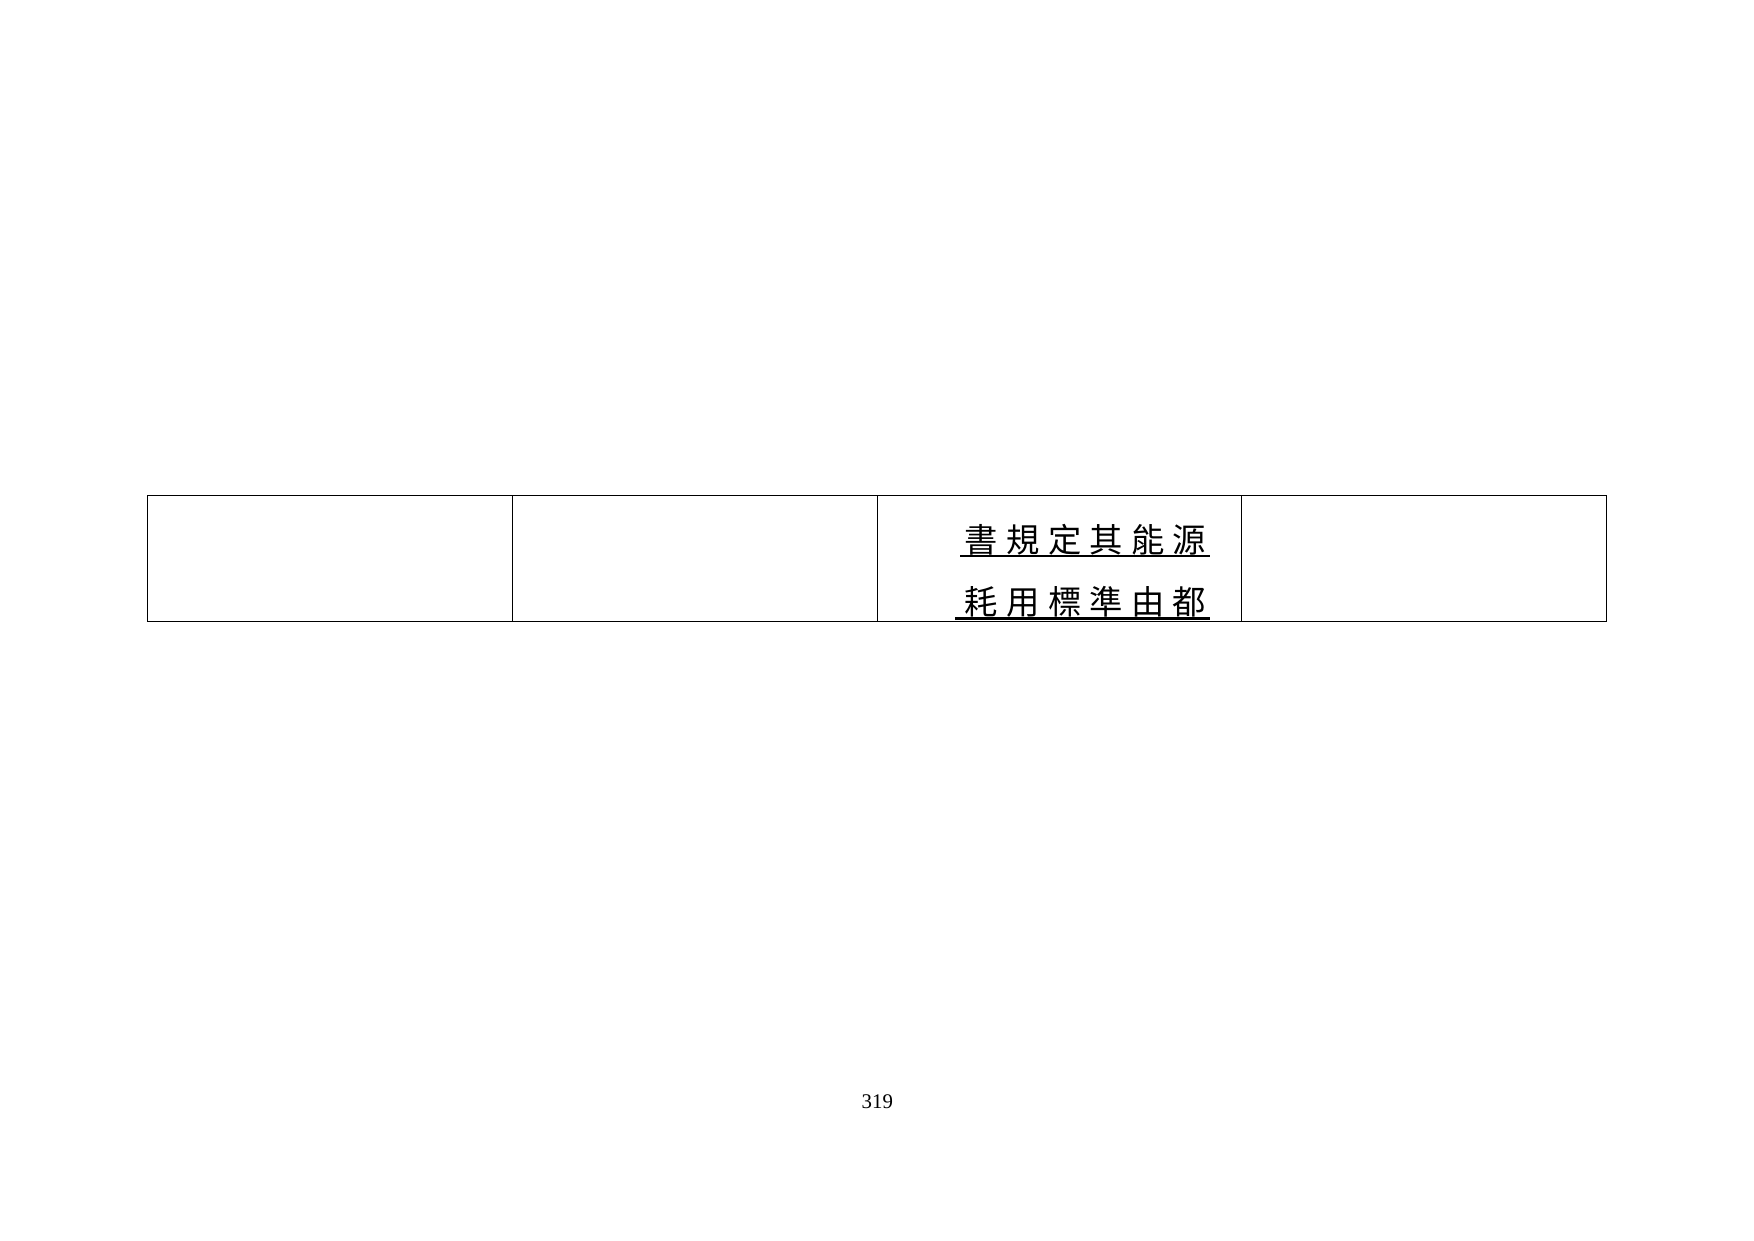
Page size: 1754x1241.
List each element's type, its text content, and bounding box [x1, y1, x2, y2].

table_cell [1242, 496, 1606, 621]
table_cell [513, 496, 877, 621]
table_cell 書規定其能源耗用標準由都 [878, 496, 1241, 621]
table_cell [148, 496, 512, 621]
